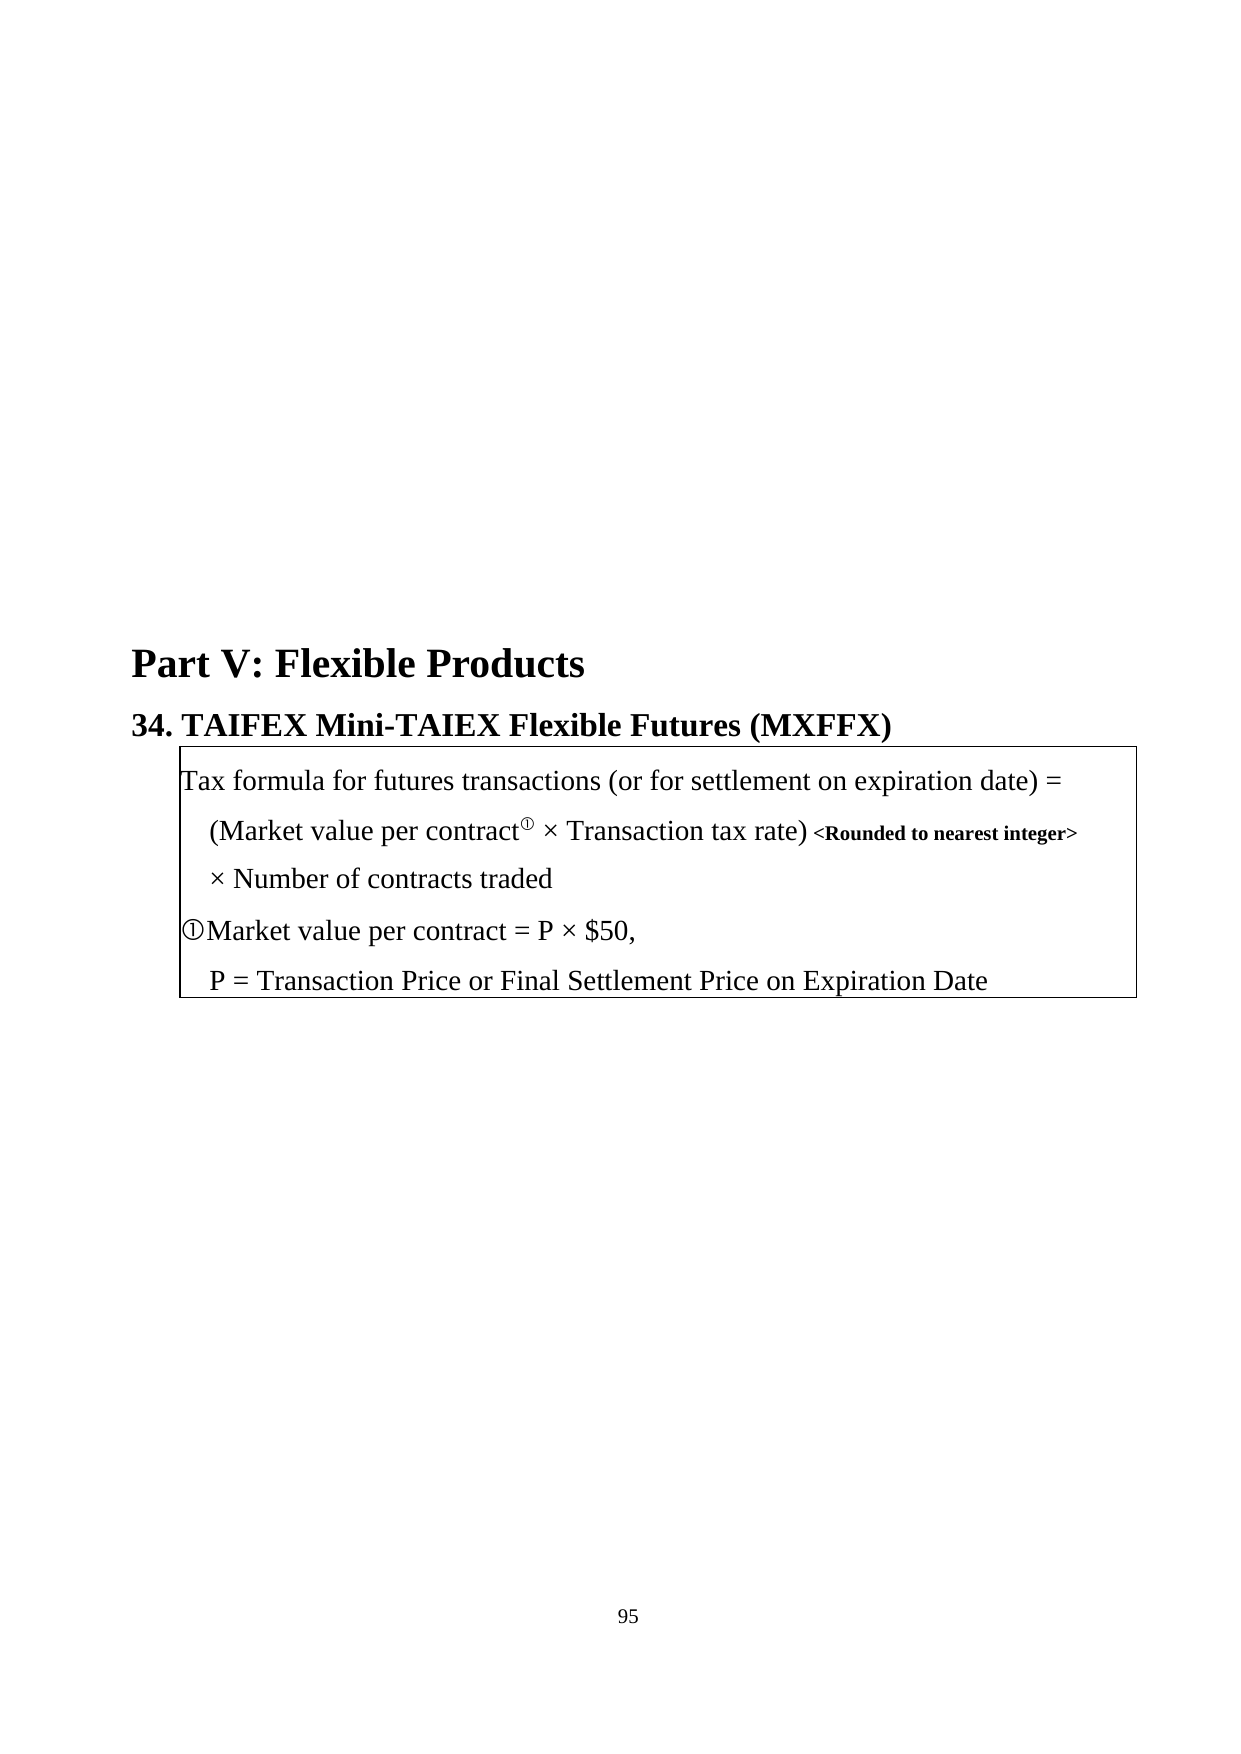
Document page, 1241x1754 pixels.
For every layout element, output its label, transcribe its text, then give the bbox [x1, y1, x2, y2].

subtitle 34. TAIFEX Mini-TAIEX Flexible Futures (MXFFX) [131, 683, 1125, 746]
subtitle Part V: Flexible Products [131, 621, 1125, 683]
table_header Tax formula for futures transactions (or for settlement on expiration date) = (Market value per contract × Transaction tax rate) <Rounded to nearest integer> × Number of contracts traded Market value per contract = P × $50, P = Transaction Price or Final Settlement Price on Expiration Date [181, 747, 1136, 997]
